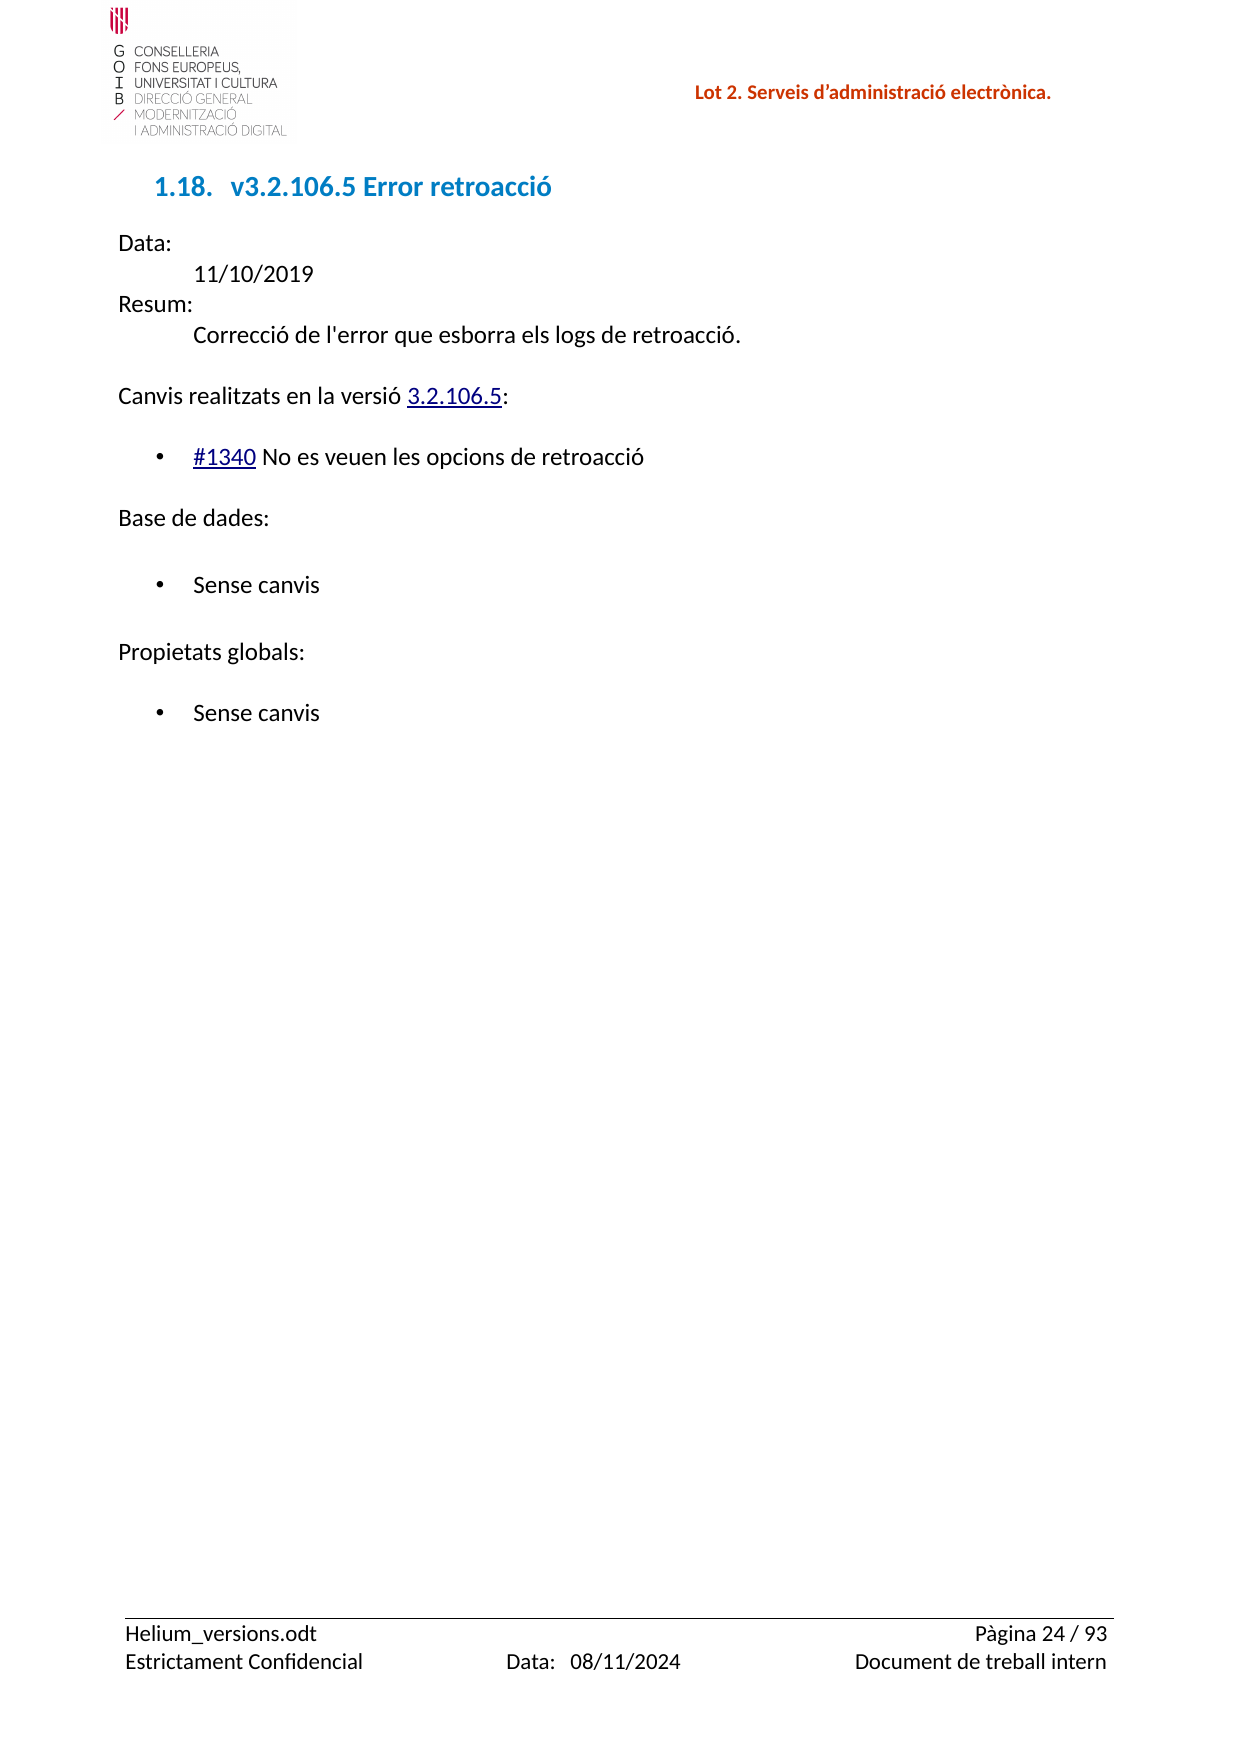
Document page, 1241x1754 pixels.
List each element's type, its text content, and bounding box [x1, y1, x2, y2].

subtitle v3.2.106.5 Error retroacció [153, 168, 1122, 204]
text Base de dades: [118, 502, 1122, 533]
text Correcció de l'error que esborra els logs de retroacció. [118, 319, 1122, 350]
list #1340 No es veuen les opcions de retroacció [156, 441, 1122, 472]
text Data: [118, 228, 1122, 258]
list Sense canvis [156, 697, 1122, 728]
text Canvis realitzats en la versió 3.2.106.5: [118, 380, 1122, 411]
text Resum: [118, 289, 1122, 319]
text 11/10/2019 [118, 258, 1122, 289]
text Propietats globals: [118, 636, 1122, 667]
picture [100, 0, 297, 144]
list Sense canvis [156, 569, 1122, 600]
